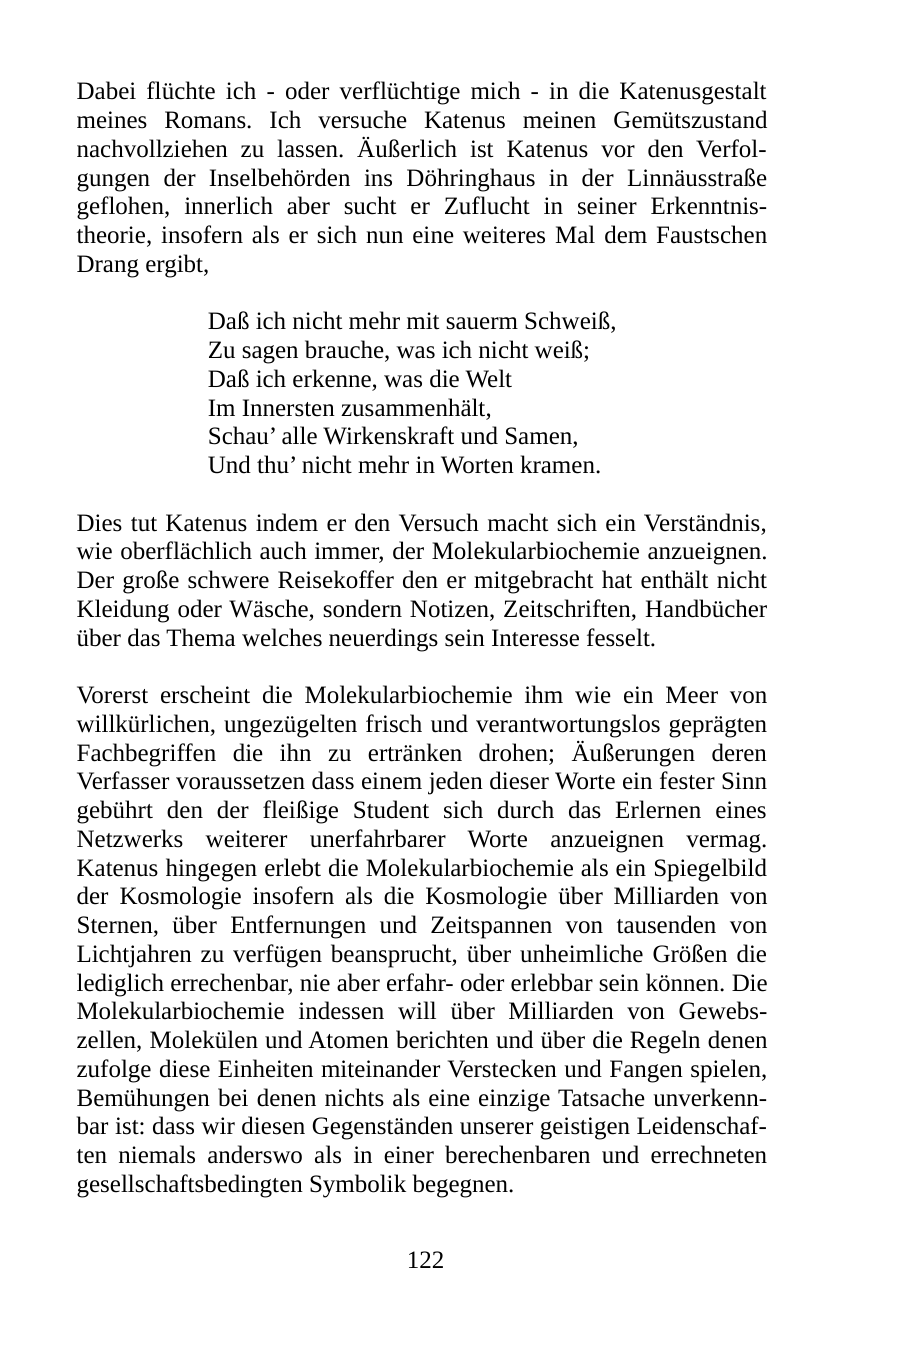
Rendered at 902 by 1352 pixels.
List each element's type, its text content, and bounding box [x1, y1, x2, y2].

text Dabei flüchte ich - oder verflüchtige mich - in die Katenusgestalt meines Romans. Ich versuche Katenus meinen Gemütszustand nachvollziehen zu lassen. Äußerlich ist Katenus vor den Verfol-gungen der Inselbehörden ins Döhringhaus in der Linnäusstraße geflohen, innerlich aber sucht er Zuflucht in seiner Erkenntnis-theorie, insofern als er sich nun eine weiteres Mal dem Faustschen Drang ergibt, [76, 76, 768, 278]
text Und thu’ nicht mehr in Worten kramen. [76, 450, 768, 479]
text Dies tut Katenus indem er den Versuch macht sich ein Verständnis, wie oberflächlich auch immer, der Molekularbiochemie anzueignen. Der große schwere Reisekoffer den er mitgebracht hat enthält nicht Kleidung oder Wäsche, sondern Notizen, Zeitschriften, Handbücher über das Thema welches neuerdings sein Interesse fesselt. [76, 508, 768, 651]
text Daß ich erkenne, was die Welt [76, 364, 768, 393]
text Im Innersten zusammenhält, [76, 393, 768, 421]
text Schau’ alle Wirkenskraft und Samen, [76, 421, 768, 450]
text Zu sagen brauche, was ich nicht weiß; [76, 335, 768, 364]
text Daß ich nicht mehr mit sauerm Schweiß, [76, 306, 768, 335]
text Vorerst erscheint die Molekularbiochemie ihm wie ein Meer von willkürlichen, ungezügelten frisch und verantwortungslos geprägten Fachbegriffen die ihn zu ertränken drohen; Äußerungen deren Verfasser voraussetzen dass einem jeden dieser Worte ein fester Sinn gebührt den der fleißige Student sich durch das Erlernen eines Netzwerks weiterer unerfahrbarer Worte anzueignen vermag. Katenus hingegen erlebt die Molekularbiochemie als ein Spiegelbild der Kosmologie insofern als die Kosmologie über Milliarden von Sternen, über Entfernungen und Zeitspannen von tausenden von Lichtjahren zu verfügen beansprucht, über unheimliche Größen die lediglich errechenbar, nie aber erfahr- oder erlebbar sein können. Die Molekularbiochemie indessen will über Milliarden von Gewebs-zellen, Molekülen und Atomen berichten und über die Regeln denen zufolge diese Einheiten miteinander Verstecken und Fangen spielen, Bemühungen bei denen nichts als eine einzige Tatsache unverkenn-bar ist: dass wir diesen Gegenständen unserer geistigen Leidenschaf-ten niemals anderswo als in einer berechenbaren und errechneten gesellschaftsbedingten Symbolik begegnen. [76, 680, 768, 1198]
